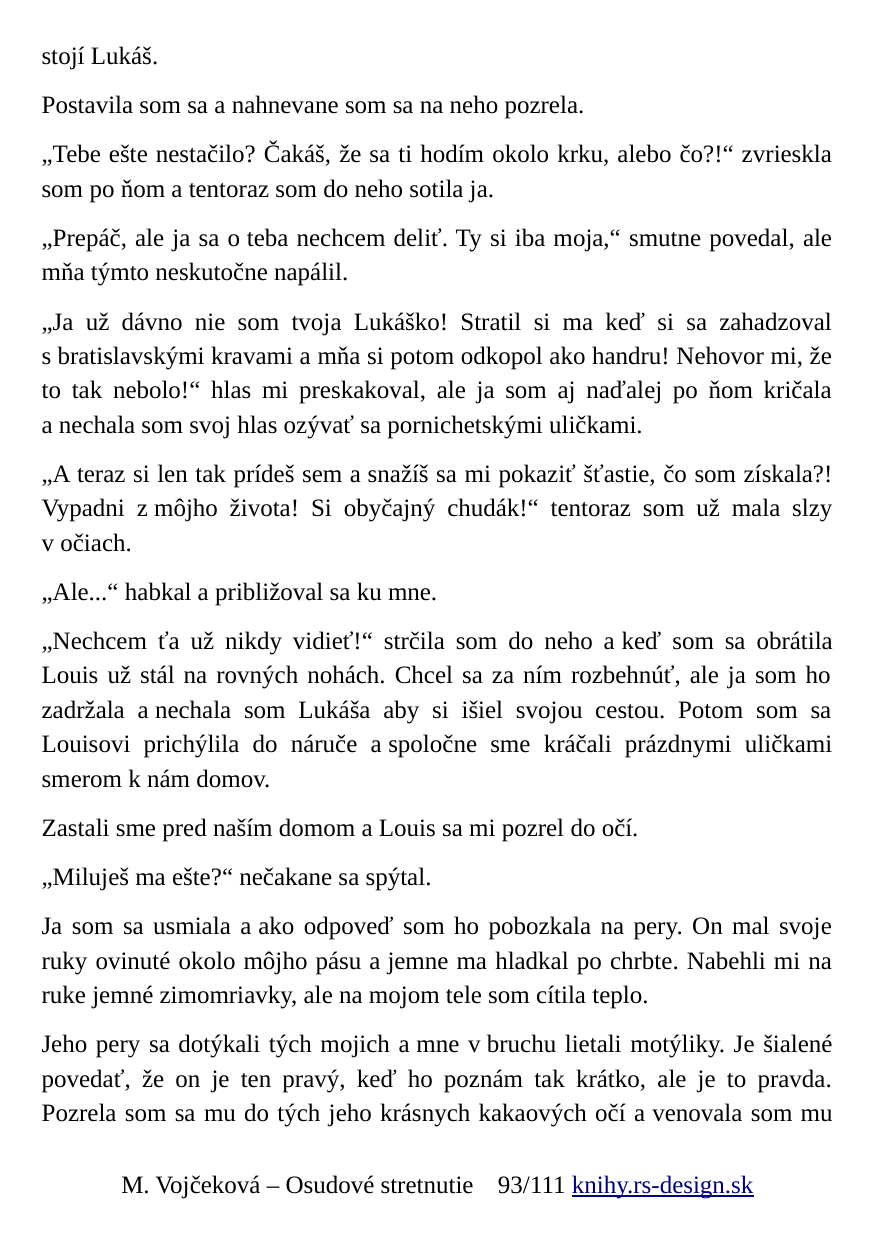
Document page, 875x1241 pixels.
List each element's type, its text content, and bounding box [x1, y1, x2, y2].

text Ja som sa usmiala a ako odpoveď som ho pobozkala na pery. On mal svoje ruky ovinuté okolo môjho pásu a jemne ma hladkal po chrbte. Nabehli mi na ruke jemné zimomriavky, ale na mojom tele som cítila teplo. [41, 911, 833, 1009]
text „Miluješ ma ešte?“ nečakane sa spýtal. [41, 862, 833, 891]
text Jeho pery sa dotýkali tých mojich a mne v bruchu lietali motýliky. Je šialené povedať, že on je ten pravý, keď ho poznám tak krátko, ale je to pravda. Pozrela som sa mu do tých jeho krásnych kakaových očí a venovala som mu [41, 1029, 833, 1127]
text „Ja už dávno nie som tvoja Lukáško! Stratil si ma keď si sa zahadzoval s bratislavskými kravami a mňa si potom odkopol ako handru! Nehovor mi, že to tak nebolo!“ hlas mi preskakoval, ale ja som aj naďalej po ňom kričala a nechala som svoj hlas ozývať sa pornichetskými uličkami. [41, 307, 833, 439]
text Zastali sme pred naším domom a Louis sa mi pozrel do očí. [41, 813, 833, 842]
text „Tebe ešte nestačilo? Čakáš, že sa ti hodím okolo krku, alebo čo?!“ zvrieskla som po ňom a tentoraz som do neho sotila ja. [41, 139, 833, 203]
text „Prepáč, ale ja sa o teba nechcem deliť. Ty si iba moja,“ smutne povedal, ale mňa týmto neskutočne napálil. [41, 223, 833, 286]
text Postavila som sa a nahnevane som sa na neho pozrela. [41, 90, 833, 119]
text „Nechcem ťa už nikdy vidieť!“ strčila som do neho a keď som sa obrátila Louis už stál na rovných nohách. Chcel sa za ním rozbehnúť, ale ja som ho zadržala a nechala som Lukáša aby si išiel svojou cestou. Potom som sa Louisovi prichýlila do náruče a spoločne sme kráčali prázdnymi uličkami smerom k nám domov. [41, 626, 833, 793]
text stojí Lukáš. [41, 41, 833, 70]
text „A teraz si len tak prídeš sem a snažíš sa mi pokaziť šťastie, čo som získala?! Vypadni z môjho života! Si obyčajný chudák!“ tentoraz som už mala slzy v očiach. [41, 459, 833, 557]
text „Ale...“ habkal a približoval sa ku mne. [41, 577, 833, 606]
